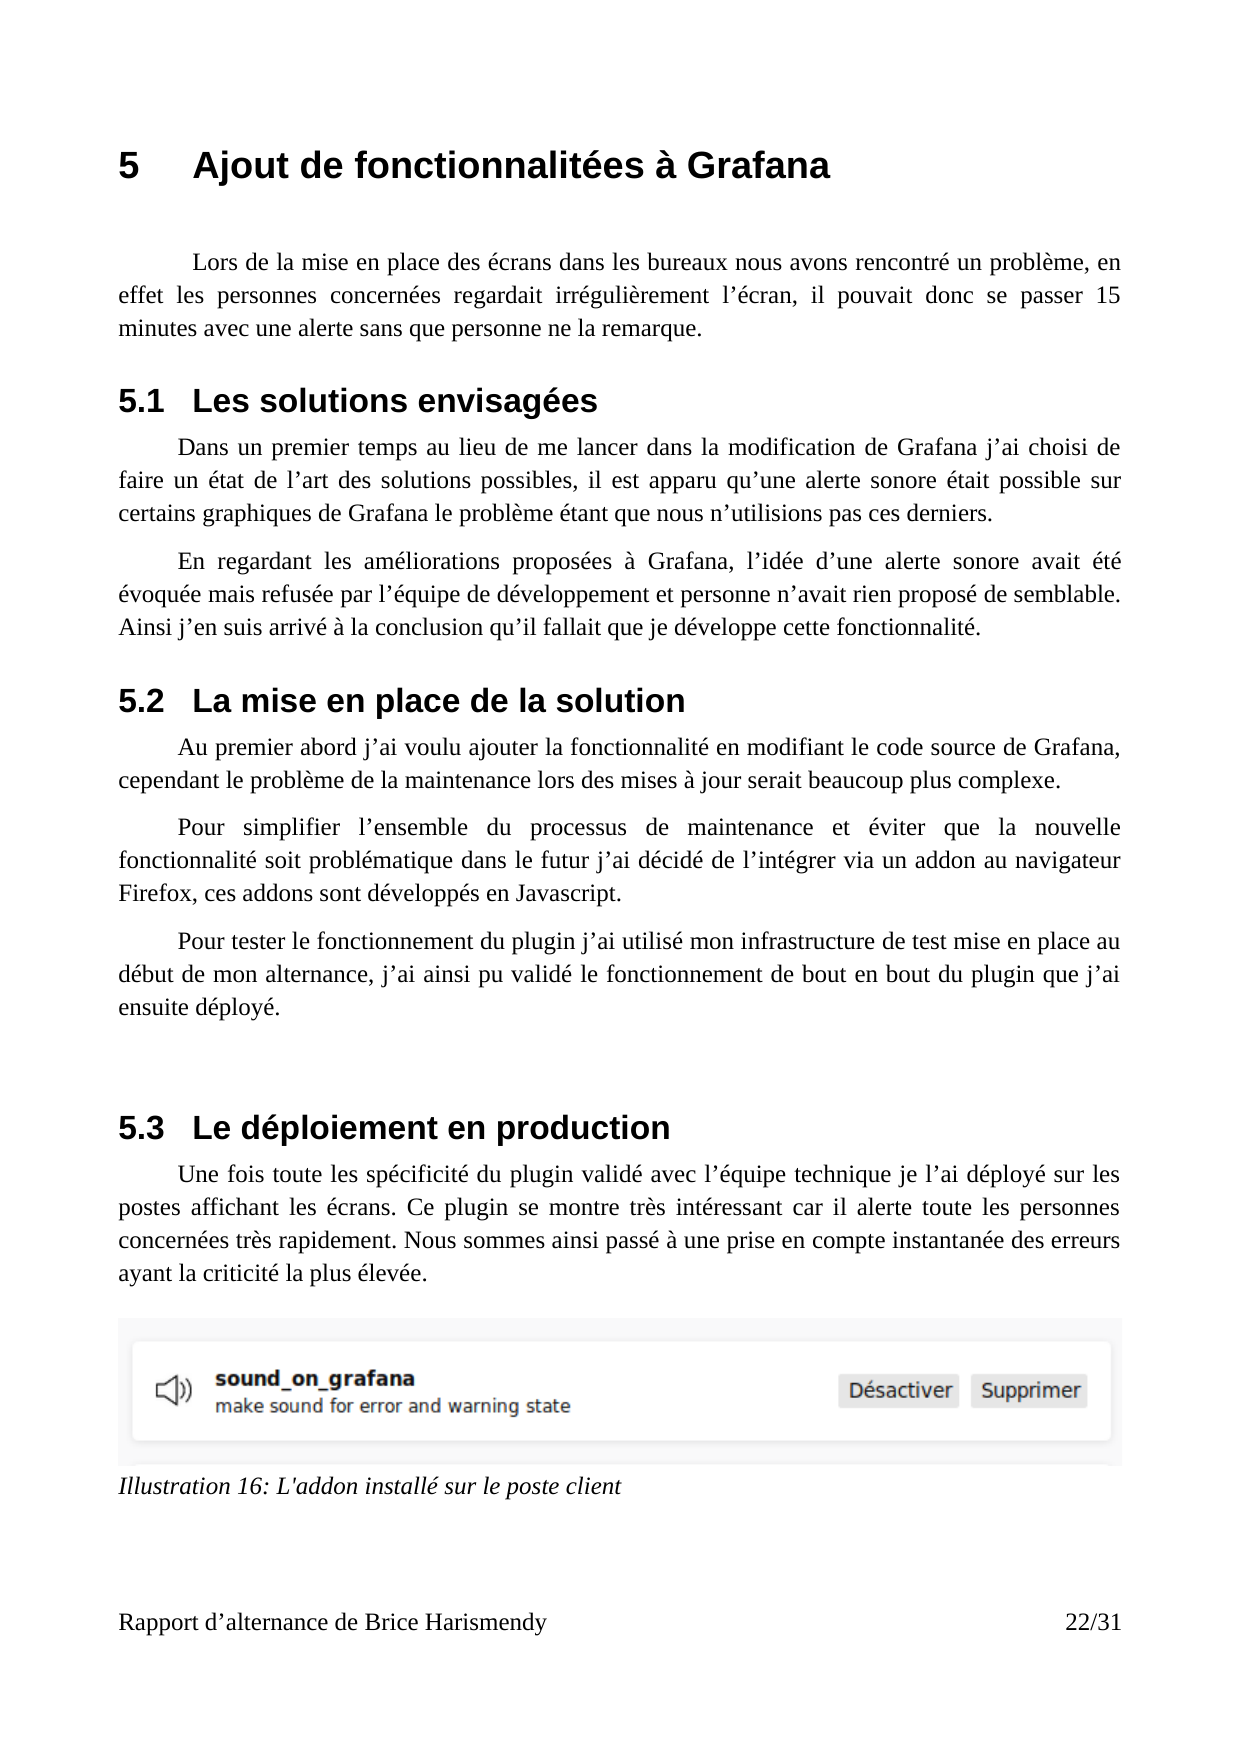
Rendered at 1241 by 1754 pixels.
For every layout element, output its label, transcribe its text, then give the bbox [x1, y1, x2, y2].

text Pour simplifier l’ensemble du processus de maintenance et éviter que la nouvelle fonctionnalité soit problématique dans le futur j’ai décidé de l’intégrer via un addon au navigateur Firefox, ces addons sont développés en Javascript. [118, 812, 1122, 907]
text En regardant les améliorations proposées à Grafana, l’idée d’une alerte sonore avait été évoquée mais refusée par l’équipe de développement et personne n’avait rien proposé de semblable. Ainsi j’en suis arrivé à la conclusion qu’il fallait que je développe cette fonctionnalité. [118, 546, 1122, 641]
subtitle Le déploiement en production [118, 1108, 1122, 1147]
text Lors de la mise en place des écrans dans les bureaux nous avons rencontré un problème, en effet les personnes concernées regardait irrégulièrement l’écran, il pouvait donc se passer 15 minutes avec une alerte sans que personne ne la remarque. [118, 247, 1122, 342]
picture [118, 1318, 1123, 1466]
subtitle Ajout de fonctionnalitées à Grafana [118, 143, 1122, 187]
text Pour tester le fonctionnement du plugin j’ai utilisé mon infrastructure de test mise en place au début de mon alternance, j’ai ainsi pu validé le fonctionnement de bout en bout du plugin que j’ai ensuite déployé. [118, 926, 1122, 1021]
text Une fois toute les spécificité du plugin validé avec l’équipe technique je l’ai déployé sur les postes affichant les écrans. Ce plugin se montre très intéressant car il alerte toute les personnes concernées très rapidement. Nous sommes ainsi passé à une prise en compte instantanée des erreurs ayant la criticité la plus élevée. [118, 1159, 1122, 1287]
subtitle La mise en place de la solution [118, 681, 1122, 719]
text Au premier abord j’ai voulu ajouter la fonctionnalité en modifiant le code source de Grafana, cependant le problème de la maintenance lors des mises à jour serait beaucoup plus complexe. [118, 732, 1122, 793]
subtitle Les solutions envisagées [118, 381, 1122, 420]
text Dans un premier temps au lieu de me lancer dans la modification de Grafana j’ai choisi de faire un état de l’art des solutions possibles, il est apparu qu’une alerte sonore était possible sur certains graphiques de Grafana le problème étant que nous n’utilisions pas ces derniers. [118, 432, 1122, 527]
text Illustration 16: L'addon installé sur le poste client [118, 1466, 1122, 1500]
